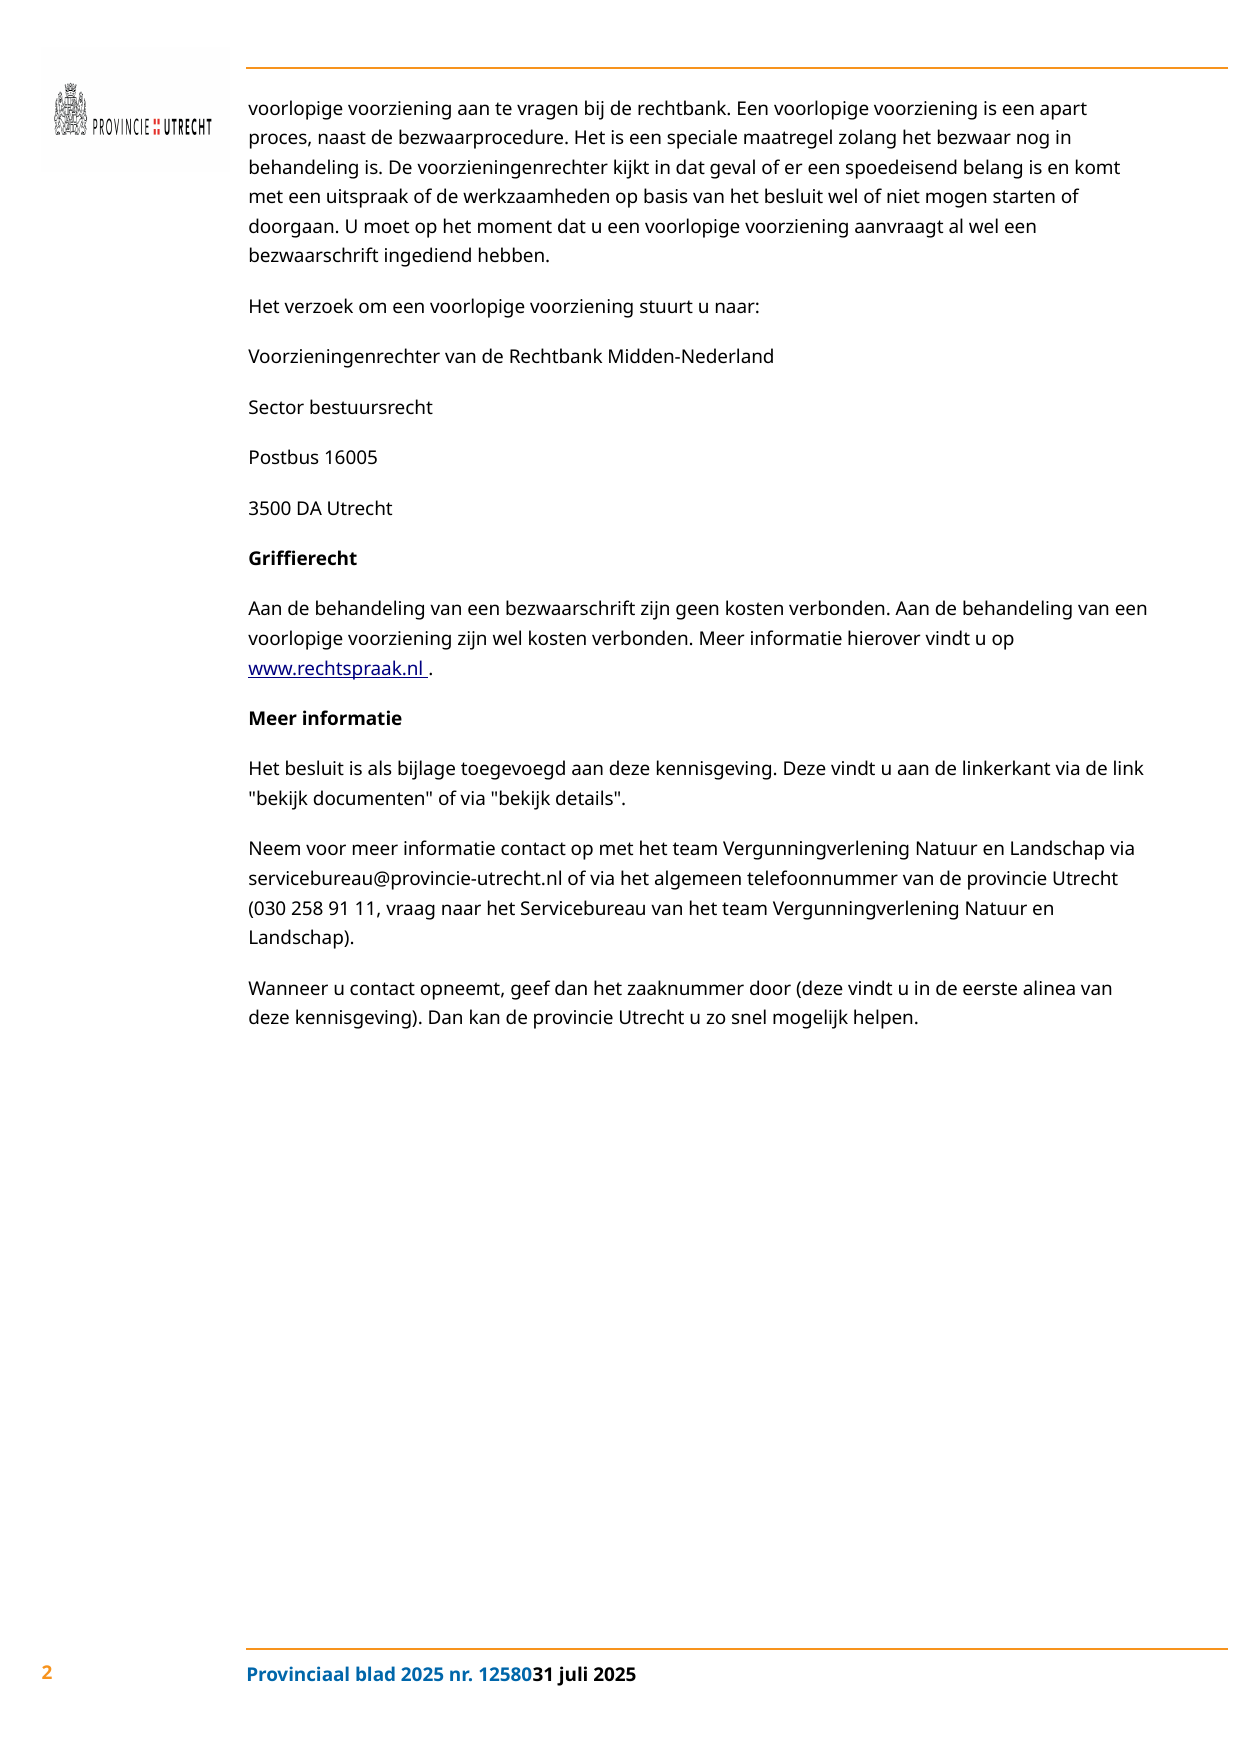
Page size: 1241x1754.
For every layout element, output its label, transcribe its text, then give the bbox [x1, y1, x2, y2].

text Meer informatie [248, 705, 1152, 731]
text 3500 DA Utrecht [248, 495, 1152, 521]
text Sector bestuursrecht [248, 394, 1152, 420]
text voorlopige voorziening aan te vragen bij de rechtbank. Een voorlopige voorziening is een apart proces, naast de bezwaarprocedure. Het is een speciale maatregel zolang het bezwaar nog in behandeling is. De voorzieningenrechter kijkt in dat geval of er een spoedeisend belang is en komt met een uitspraak of de werkzaamheden op basis van het besluit wel of niet mogen starten of doorgaan. U moet op het moment dat u een voorlopige voorziening aanvraagt al wel een bezwaarschrift ingediend hebben. [248, 95, 1152, 268]
text Postbus 16005 [248, 444, 1152, 470]
text Griffierecht [248, 545, 1152, 571]
text Aan de behandeling van een bezwaarschrift zijn geen kosten verbonden. Aan de behandeling van een voorlopige voorziening zijn wel kosten verbonden. Meer informatie hierover vindt u op www.rechtspraak.nl . [248, 596, 1152, 681]
text Voorzieningenrechter van de Rechtbank Midden-Nederland [248, 343, 1152, 369]
text Het verzoek om een voorlopige voorziening stuurt u naar: [248, 293, 1152, 319]
text Het besluit is als bijlage toegevoegd aan deze kennisgeving. Deze vindt u aan de linkerkant via de link "bekijk documenten" of via "bekijk details". [248, 756, 1152, 811]
picture [41, 47, 231, 172]
text Neem voor meer informatie contact op met het team Vergunningverlening Natuur en Landschap via servicebureau@provincie-utrecht.nl of via het algemeen telefoonnummer van de provincie Utrecht (030 258 91 11, vraag naar het Servicebureau van het team Vergunningverlening Natuur en Landschap). [248, 836, 1152, 950]
text Wanneer u contact opneemt, geef dan het zaaknummer door (deze vindt u in de eerste alinea van deze kennisgeving). Dan kan de provincie Utrecht u zo snel mogelijk helpen. [248, 975, 1152, 1030]
